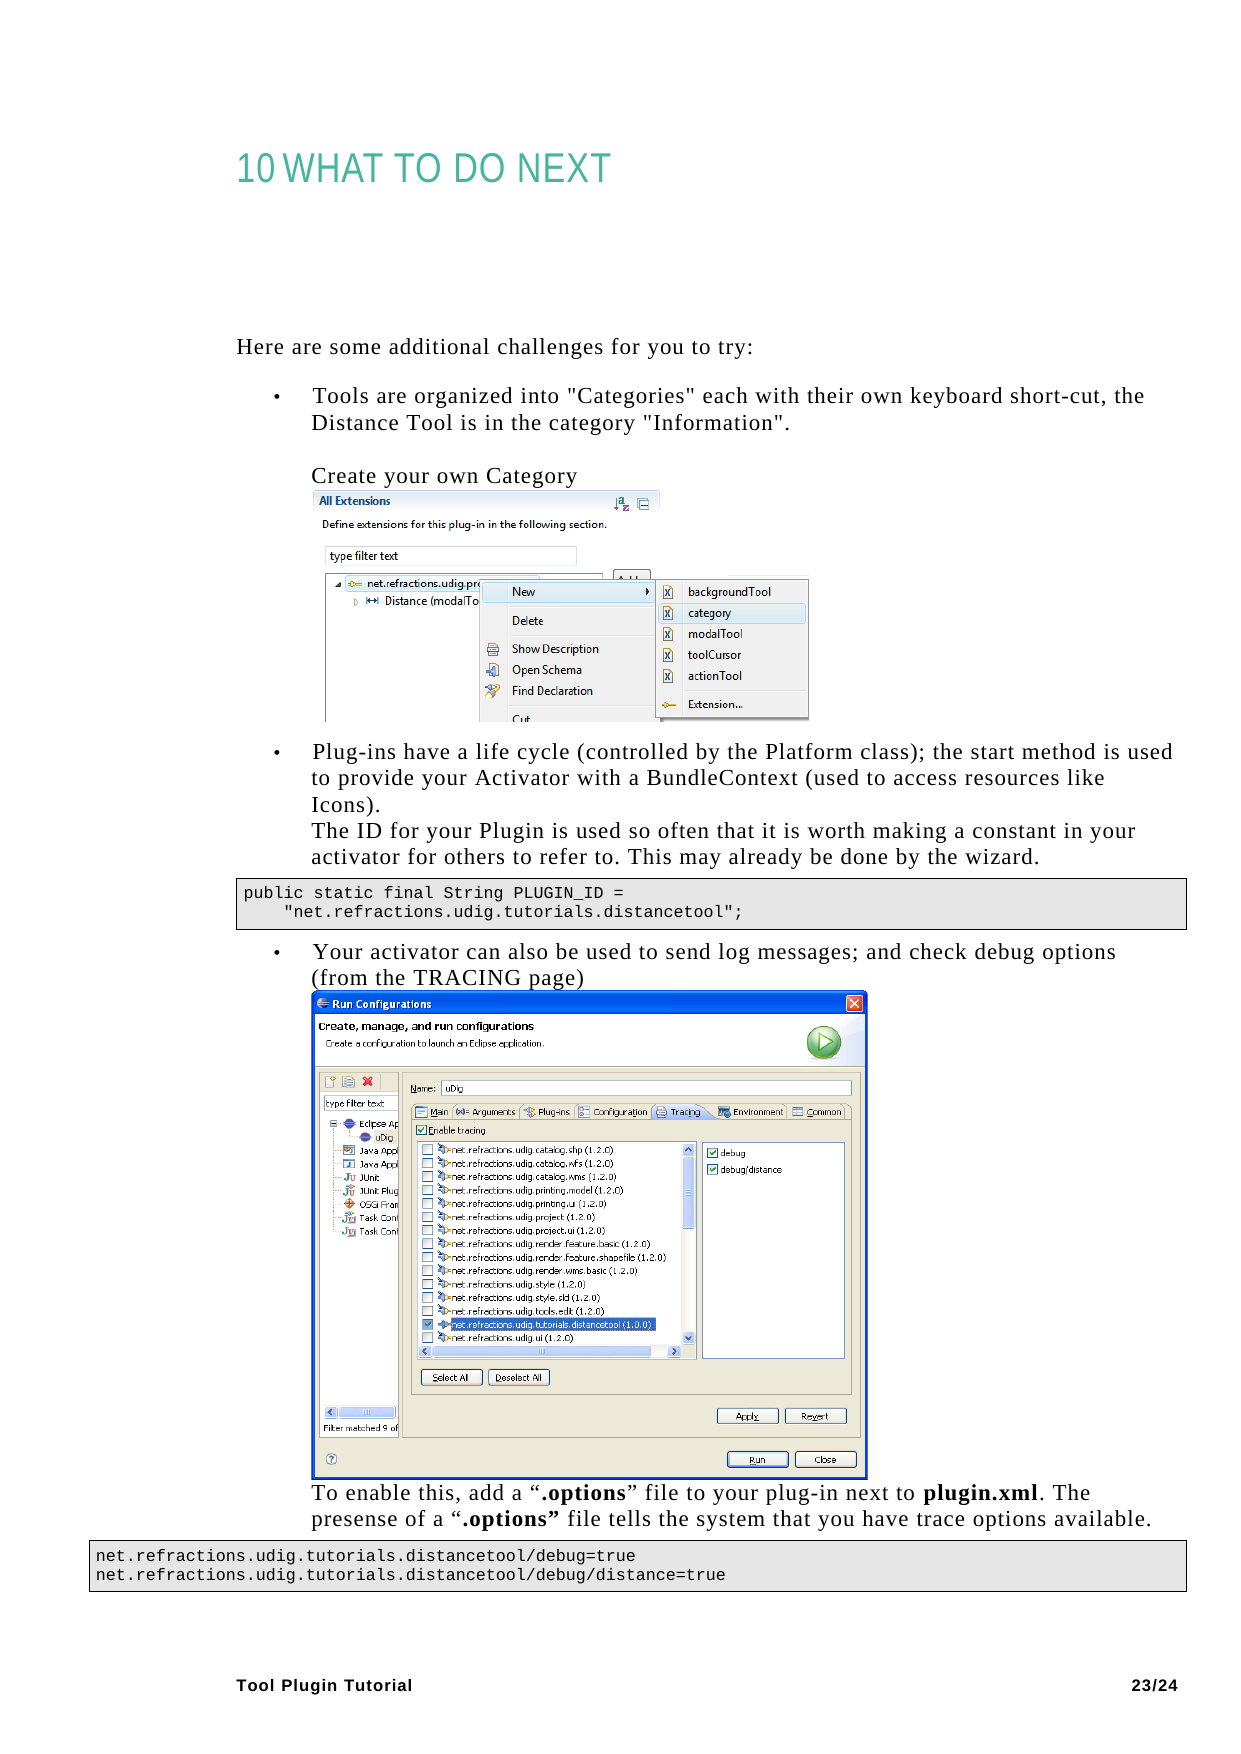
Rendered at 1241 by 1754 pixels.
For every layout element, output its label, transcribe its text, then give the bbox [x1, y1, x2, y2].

text net.refractions.udig.tutorials.distancetool/debug=true [90, 1541, 1186, 1559]
list Your activator can also be used to send log messages; and check debug options (from the TRACING page) To enable this, add a “.options” file to your plug-in next to plugin.xml. The presense of a “.options” file tells the system that you have trace options available. [274, 938, 1181, 1532]
picture [311, 990, 868, 1480]
text Here are some additional challenges for you to try: [236, 322, 1181, 360]
text public static final String PLUGIN_ID = [237, 879, 1186, 897]
text net.refractions.udig.tutorials.distancetool/debug/distance=true [90, 1559, 1186, 1591]
list Tools are organized into "Categories" each with their own keyboard short-cut, the Distance Tool is in the category "Information". Create your own Category [274, 383, 1181, 721]
list Plug-ins have a life cycle (controlled by the Platform class); the start method is used to provide your Activator with a BundleContext (used to access resources like Icons). The ID for your Plugin is used so often that it is worth making a constant in your activator for others to refer to. This may already be done by the wizard. [274, 738, 1181, 870]
text "net.refractions.udig.tutorials.distancetool"; [237, 897, 1186, 929]
subtitle What to do Next [236, 143, 1181, 191]
